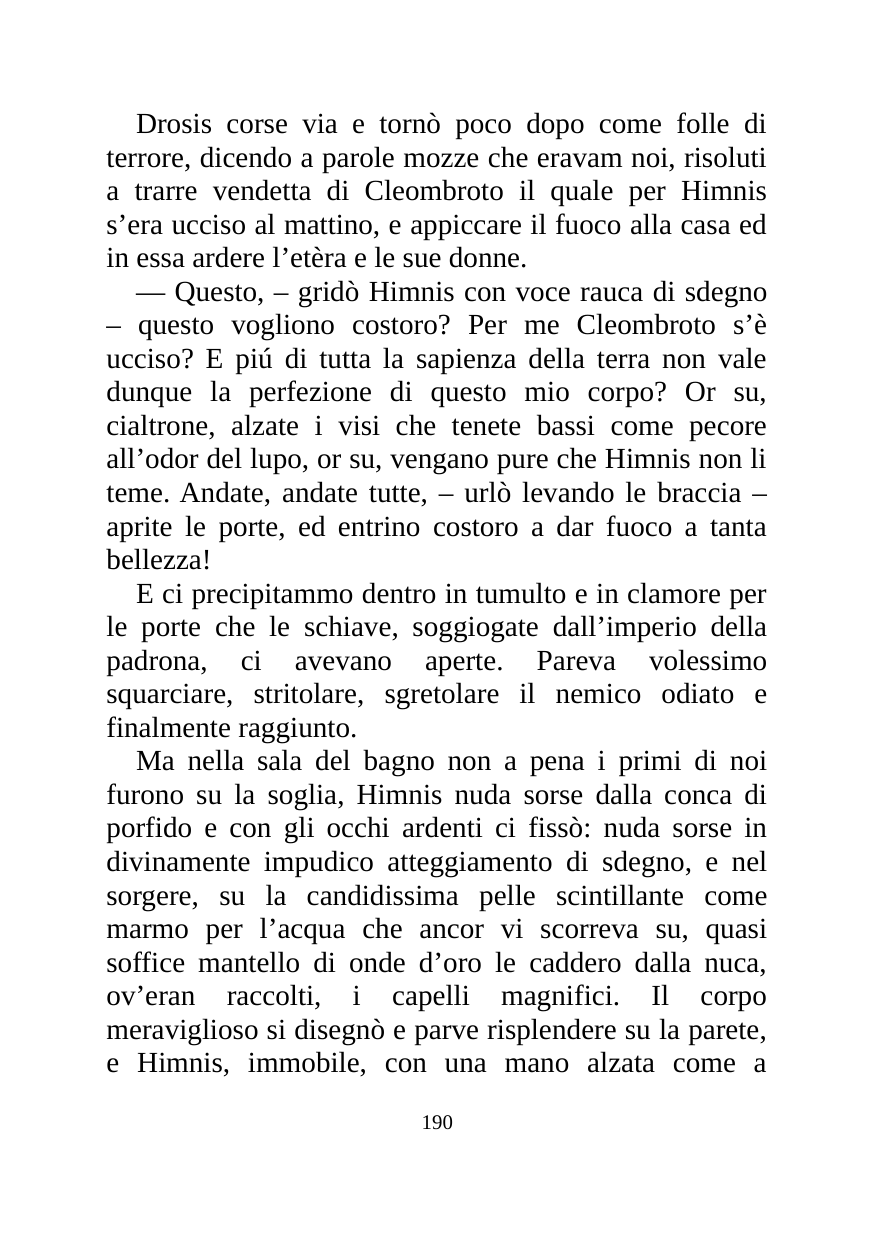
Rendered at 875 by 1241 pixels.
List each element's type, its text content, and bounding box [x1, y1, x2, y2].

text Ma nella sala del bagno non a pena i primi di noi furono su la soglia, Himnis nuda sorse dalla conca di porfido e con gli occhi ardenti ci fissò: nuda sorse in divinamente impudico atteggiamento di sdegno, e nel sorgere, su la candidissima pelle scintillante come marmo per l’acqua che ancor vi scorreva su, quasi soffice mantello di onde d’oro le caddero dalla nuca, ov’eran raccolti, i capelli magnifici. Il corpo meraviglioso si disegnò e parve risplendere su la parete, e Himnis, immobile, con una mano alzata come a [106, 743, 768, 1079]
text Drosis corse via e tornò poco dopo come folle di terrore, dicendo a parole mozze che eravam noi, risoluti a trarre vendetta di Cleombroto il quale per Himnis s’era ucciso al mattino, e appiccare il fuoco alla casa ed in essa ardere l’etèra e le sue donne. [106, 106, 768, 274]
text E ci precipitammo dentro in tumulto e in clamore per le porte che le schiave, soggiogate dall’imperio della padrona, ci avevano aperte. Pareva volessimo squarciare, stritolare, sgretolare il nemico odiato e finalmente raggiunto. [106, 576, 768, 743]
text — Questo, – gridò Himnis con voce rauca di sdegno – questo vogliono costoro? Per me Cleombroto s’è ucciso? E piú di tutta la sapienza della terra non vale dunque la perfezione di questo mio corpo? Or su, cialtrone, alzate i visi che tenete bassi come pecore all’odor del lupo, or su, vengano pure che Himnis non li teme. Andate, andate tutte, – urlò levando le braccia – aprite le porte, ed entrino costoro a dar fuoco a tanta bellezza! [106, 274, 768, 576]
